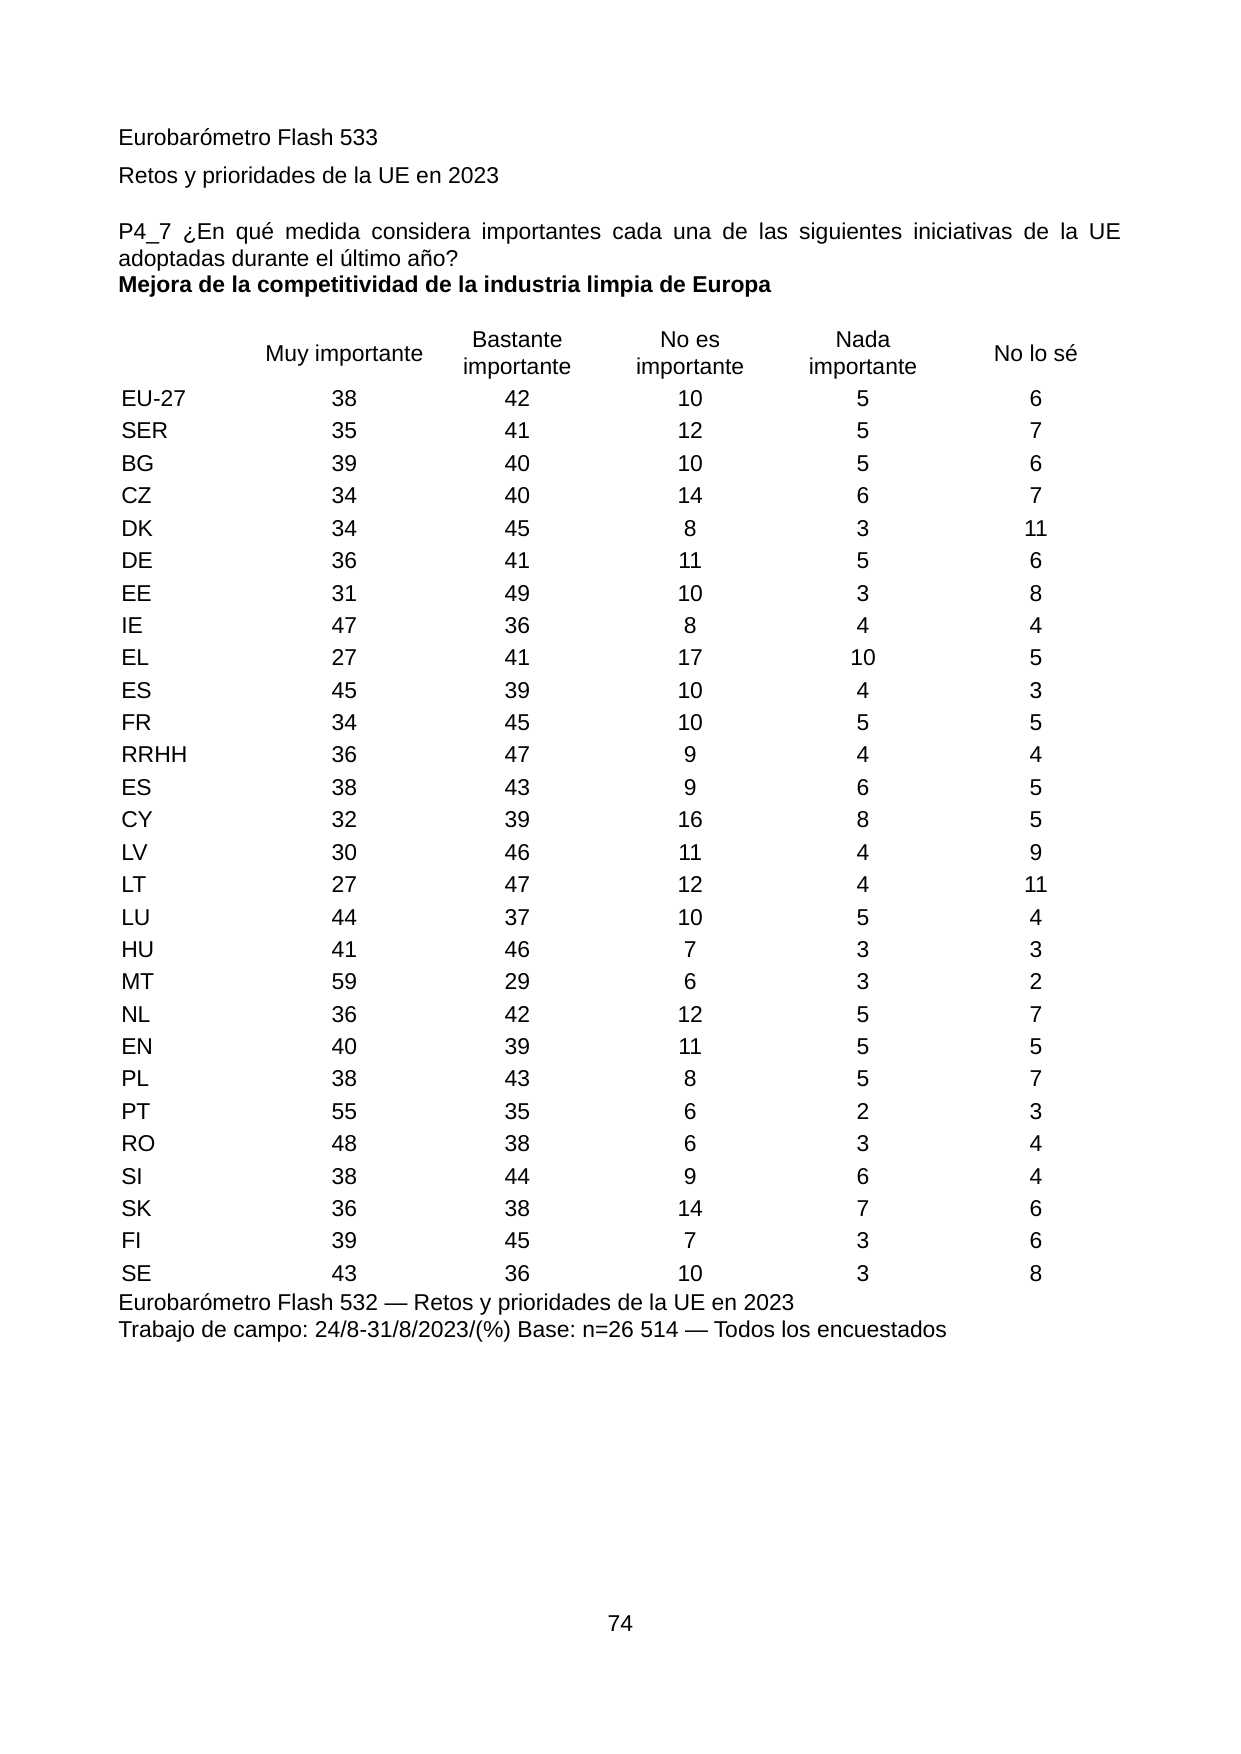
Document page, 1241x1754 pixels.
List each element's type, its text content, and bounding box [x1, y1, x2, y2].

table_cell 47 [431, 739, 603, 771]
table_cell 7 [949, 415, 1122, 447]
table_cell 36 [258, 1192, 431, 1224]
table_cell 45 [258, 674, 431, 706]
table_cell 40 [258, 1030, 431, 1062]
table_cell 41 [431, 641, 603, 674]
table_cell 36 [258, 739, 431, 771]
table_cell 8 [604, 609, 776, 641]
text Trabajo de campo: 24/8-31/8/2023/(%) Base: n=26 514 — Todos los encuestados [118, 1316, 1122, 1342]
table_cell 34 [258, 512, 431, 544]
table_cell 29 [431, 965, 603, 998]
table_cell 11 [949, 512, 1122, 544]
table_cell 46 [431, 933, 603, 965]
table_cell 8 [949, 576, 1122, 609]
table_cell PL [118, 1063, 258, 1095]
table_cell HU [118, 933, 258, 965]
table_cell 4 [776, 868, 949, 900]
table_cell RO [118, 1127, 258, 1159]
table_cell 40 [431, 479, 603, 512]
table_cell 42 [431, 998, 603, 1030]
table_cell 43 [258, 1257, 431, 1289]
table_cell 41 [431, 544, 603, 576]
table_cell 11 [604, 836, 776, 868]
table_cell 8 [604, 512, 776, 544]
table_header No lo sé [949, 324, 1122, 382]
table_cell RRHH [118, 739, 258, 771]
table_cell 10 [604, 900, 776, 933]
table_cell CY [118, 803, 258, 836]
table_cell 37 [431, 900, 603, 933]
table_cell 10 [604, 706, 776, 738]
table_header No es importante [604, 324, 776, 382]
table_cell 34 [258, 479, 431, 512]
table_cell 11 [949, 868, 1122, 900]
table_cell 7 [949, 998, 1122, 1030]
table_cell 5 [776, 415, 949, 447]
table_cell ES [118, 674, 258, 706]
table_cell 6 [949, 544, 1122, 576]
table_cell 4 [949, 739, 1122, 771]
table_cell EL [118, 641, 258, 674]
table_cell 40 [431, 447, 603, 479]
table_cell 47 [431, 868, 603, 900]
table_cell EU-27 [118, 382, 258, 414]
table_cell 3 [776, 1224, 949, 1257]
table_cell SK [118, 1192, 258, 1224]
table_cell 38 [258, 771, 431, 803]
table_cell 9 [604, 771, 776, 803]
table_cell 16 [604, 803, 776, 836]
table_cell 55 [258, 1095, 431, 1127]
table_cell 12 [604, 998, 776, 1030]
table_cell 10 [604, 576, 776, 609]
table_cell 8 [949, 1257, 1122, 1289]
table_cell 34 [258, 706, 431, 738]
table_cell 5 [776, 900, 949, 933]
table_cell 36 [258, 544, 431, 576]
table_cell NL [118, 998, 258, 1030]
table_cell 38 [431, 1127, 603, 1159]
table_cell 38 [258, 1063, 431, 1095]
table_cell 45 [431, 1224, 603, 1257]
table_cell 6 [949, 1224, 1122, 1257]
table_cell 10 [604, 447, 776, 479]
table_cell 5 [949, 641, 1122, 674]
table_cell 5 [776, 382, 949, 414]
table_cell 43 [431, 1063, 603, 1095]
table_cell 5 [776, 706, 949, 738]
table_cell 9 [949, 836, 1122, 868]
table_cell 7 [949, 479, 1122, 512]
table_cell ES [118, 771, 258, 803]
table_cell 6 [949, 382, 1122, 414]
table_cell 6 [949, 447, 1122, 479]
table_cell 45 [431, 706, 603, 738]
table_cell 3 [776, 576, 949, 609]
table_cell 44 [431, 1160, 603, 1192]
table_cell 42 [431, 382, 603, 414]
table_cell 10 [776, 641, 949, 674]
table_cell 6 [776, 479, 949, 512]
table_cell 7 [949, 1063, 1122, 1095]
table_cell 48 [258, 1127, 431, 1159]
table_cell 5 [776, 1063, 949, 1095]
text P4_7 ¿En qué medida considera importantes cada una de las siguientes iniciativas de la UE adoptadas durante el último año? [118, 218, 1122, 271]
table_cell 4 [949, 1127, 1122, 1159]
table_header Muy importante [258, 324, 431, 382]
table_cell 35 [258, 415, 431, 447]
table_cell 5 [949, 1030, 1122, 1062]
table_cell 46 [431, 836, 603, 868]
table_cell 3 [949, 674, 1122, 706]
table_cell 41 [258, 933, 431, 965]
table_cell 35 [431, 1095, 603, 1127]
table_cell 3 [776, 1257, 949, 1289]
table_cell LT [118, 868, 258, 900]
table_cell 4 [776, 609, 949, 641]
table_cell 2 [949, 965, 1122, 998]
table_cell 43 [431, 771, 603, 803]
table_cell 45 [431, 512, 603, 544]
table_cell EN [118, 1030, 258, 1062]
table_cell 5 [776, 447, 949, 479]
table_cell 36 [431, 609, 603, 641]
table_cell BG [118, 447, 258, 479]
table_cell 49 [431, 576, 603, 609]
table_cell 3 [776, 933, 949, 965]
table_cell 39 [258, 1224, 431, 1257]
table_cell CZ [118, 479, 258, 512]
table_cell 36 [258, 998, 431, 1030]
table_cell EE [118, 576, 258, 609]
table_cell 4 [776, 836, 949, 868]
text Eurobarómetro Flash 532 — Retos y prioridades de la UE en 2023 [118, 1289, 1122, 1316]
table_cell IE [118, 609, 258, 641]
table_cell 14 [604, 1192, 776, 1224]
table_cell 10 [604, 382, 776, 414]
table_cell 5 [949, 803, 1122, 836]
table_header Bastante importante [431, 324, 603, 382]
table_cell 32 [258, 803, 431, 836]
table_cell 39 [258, 447, 431, 479]
table_cell PT [118, 1095, 258, 1127]
table_cell 41 [431, 415, 603, 447]
table_cell 27 [258, 868, 431, 900]
table_cell 6 [776, 1160, 949, 1192]
table_cell 11 [604, 1030, 776, 1062]
table_cell 38 [431, 1192, 603, 1224]
table_cell 38 [258, 1160, 431, 1192]
table_cell LV [118, 836, 258, 868]
table_cell 9 [604, 1160, 776, 1192]
table_cell 3 [776, 512, 949, 544]
table_cell 4 [776, 739, 949, 771]
table_cell 5 [776, 1030, 949, 1062]
table_cell 7 [776, 1192, 949, 1224]
table_cell 7 [604, 1224, 776, 1257]
table_cell 4 [949, 609, 1122, 641]
table_cell 39 [431, 674, 603, 706]
table_cell SE [118, 1257, 258, 1289]
table_cell 10 [604, 1257, 776, 1289]
table_cell 6 [776, 771, 949, 803]
table_cell 38 [258, 382, 431, 414]
text Mejora de la competitividad de la industria limpia de Europa [118, 271, 1122, 297]
table_cell 3 [776, 1127, 949, 1159]
table_cell 6 [949, 1192, 1122, 1224]
table_cell 5 [949, 706, 1122, 738]
table_cell 10 [604, 674, 776, 706]
table_cell 3 [949, 933, 1122, 965]
table_cell 6 [604, 1127, 776, 1159]
table_cell 8 [776, 803, 949, 836]
table_header Nada importante [776, 324, 949, 382]
table_cell 4 [776, 674, 949, 706]
table_cell SER [118, 415, 258, 447]
table_cell 9 [604, 739, 776, 771]
table_cell 7 [604, 933, 776, 965]
table_cell 39 [431, 1030, 603, 1062]
table_cell 44 [258, 900, 431, 933]
table_cell 39 [431, 803, 603, 836]
table_cell 5 [776, 998, 949, 1030]
table_cell 6 [604, 1095, 776, 1127]
table_cell 12 [604, 868, 776, 900]
table_cell DE [118, 544, 258, 576]
table_cell 8 [604, 1063, 776, 1095]
table_cell FI [118, 1224, 258, 1257]
table_cell 11 [604, 544, 776, 576]
table_cell 59 [258, 965, 431, 998]
table_cell FR [118, 706, 258, 738]
table_cell 5 [949, 771, 1122, 803]
table_cell 3 [776, 965, 949, 998]
table_cell 4 [949, 1160, 1122, 1192]
table_cell 6 [604, 965, 776, 998]
table_cell 3 [949, 1095, 1122, 1127]
table_cell MT [118, 965, 258, 998]
table_cell DK [118, 512, 258, 544]
table_cell 5 [776, 544, 949, 576]
table_cell 36 [431, 1257, 603, 1289]
table_cell 47 [258, 609, 431, 641]
table_cell SI [118, 1160, 258, 1192]
table_cell LU [118, 900, 258, 933]
table_cell 4 [949, 900, 1122, 933]
table_cell 14 [604, 479, 776, 512]
table_cell 31 [258, 576, 431, 609]
table_header [118, 324, 258, 382]
table_cell 2 [776, 1095, 949, 1127]
table_cell 17 [604, 641, 776, 674]
table_cell 30 [258, 836, 431, 868]
table_cell 27 [258, 641, 431, 674]
table_cell 12 [604, 415, 776, 447]
